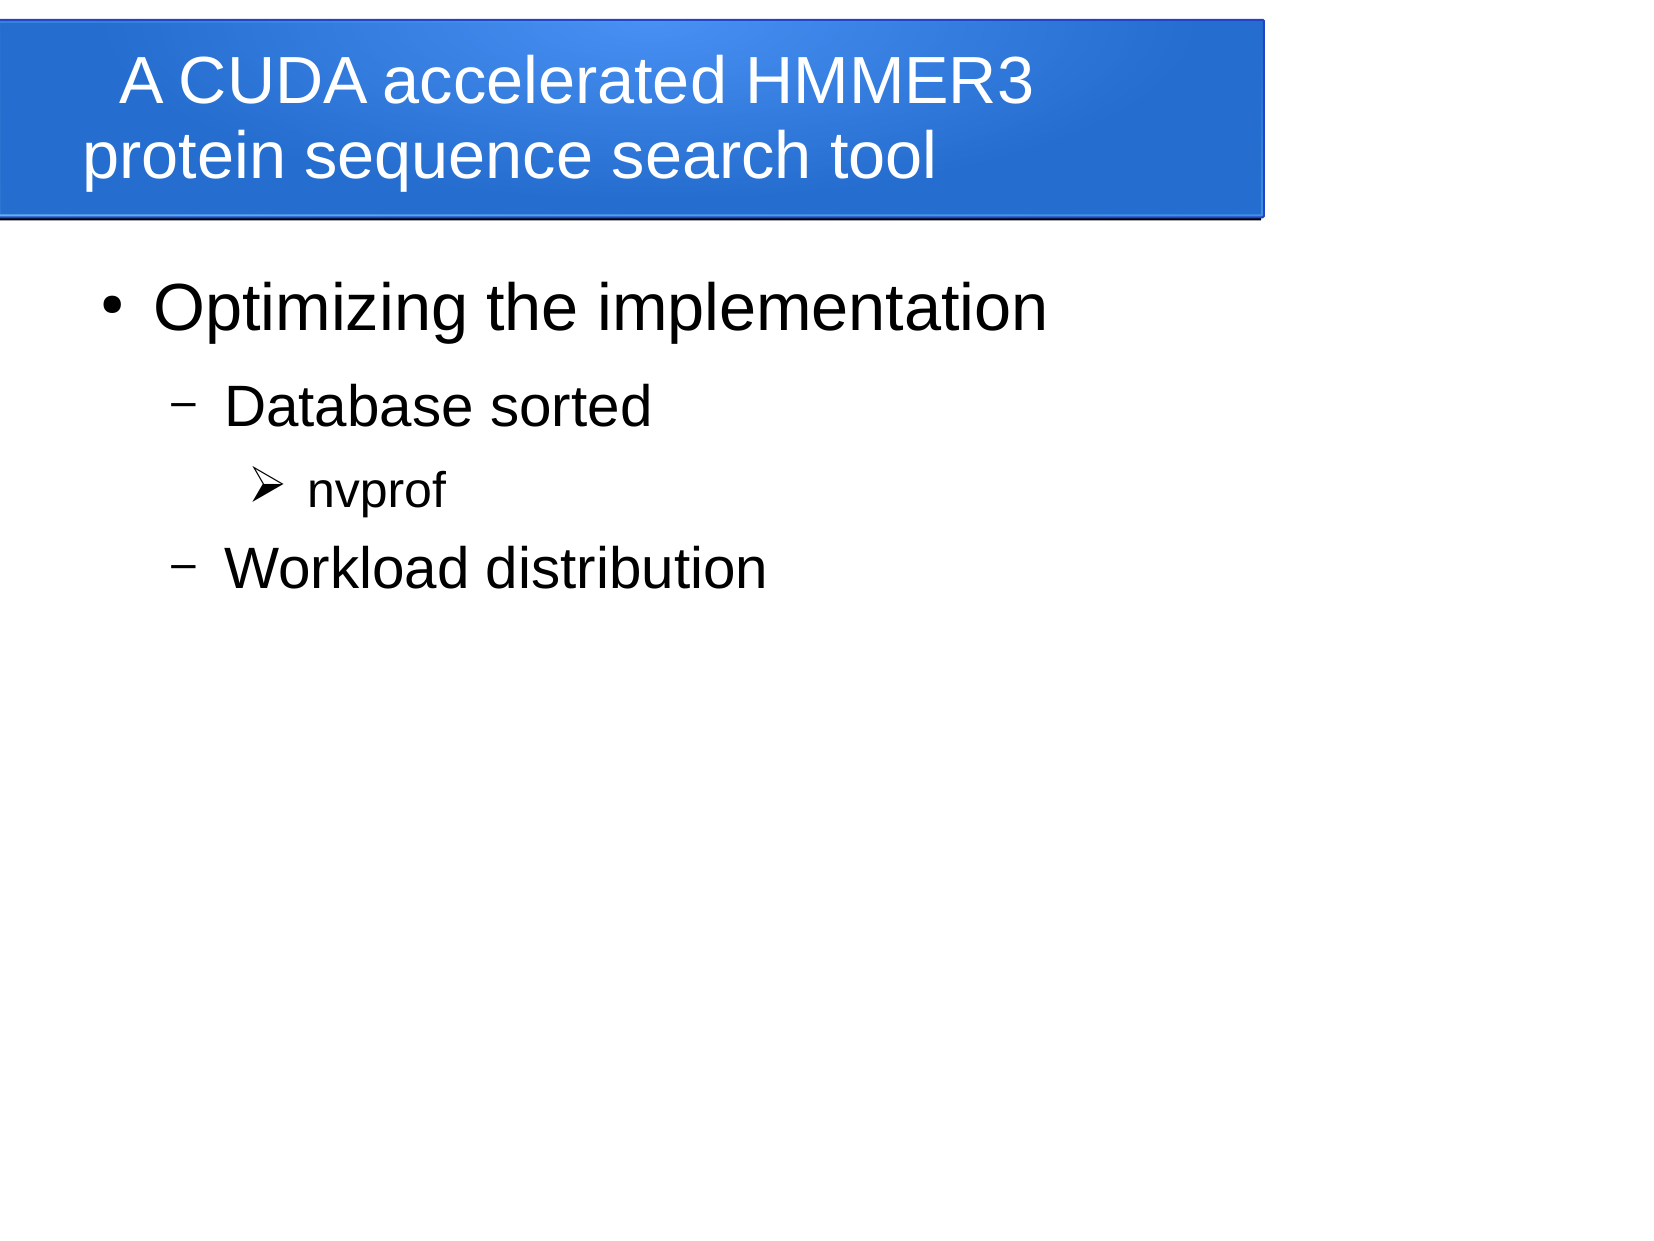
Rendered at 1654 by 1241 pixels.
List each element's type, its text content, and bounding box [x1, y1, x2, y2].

title A CUDA accelerated HMMER3 protein sequence search tool [82, 25, 1250, 211]
list Optimizing the implementation Database sorted nvprof Workload distribution [82, 269, 1538, 1201]
